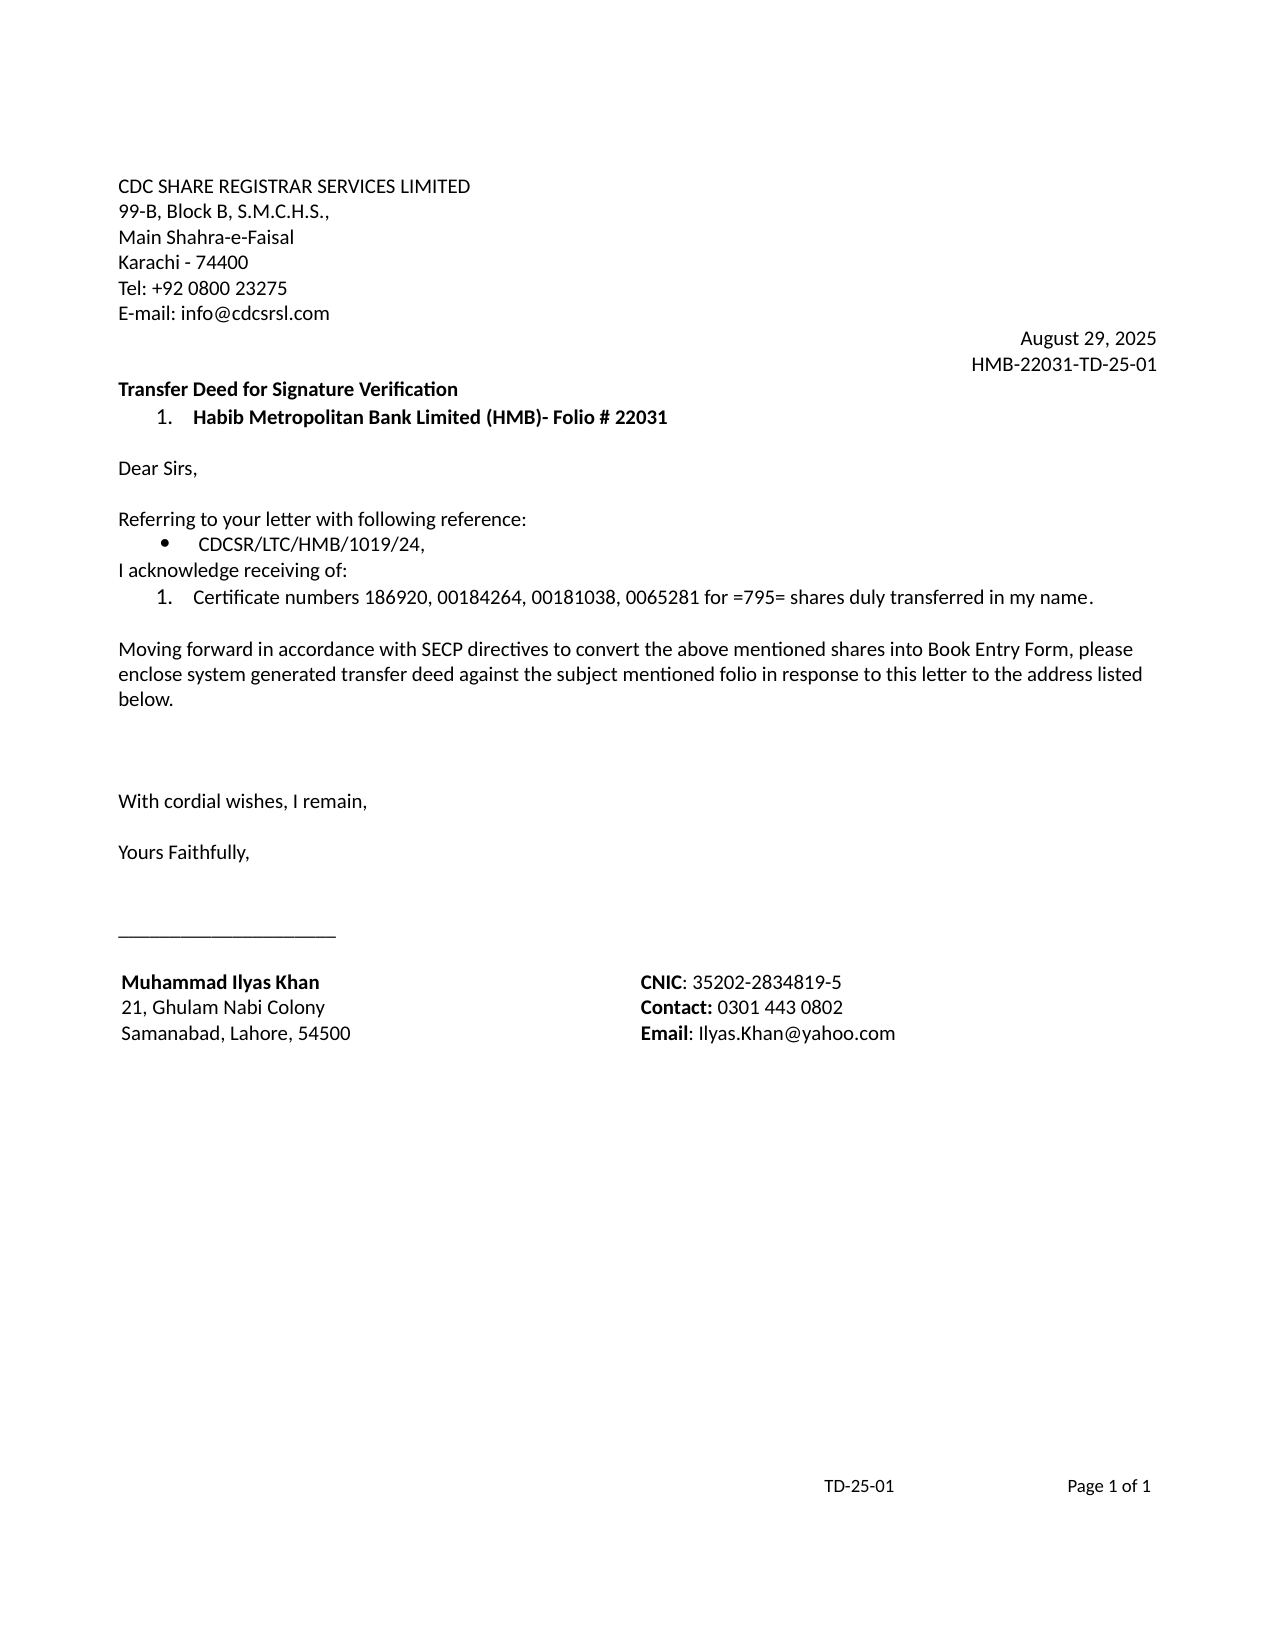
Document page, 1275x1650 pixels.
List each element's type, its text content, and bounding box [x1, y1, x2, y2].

text 99-B, Block B, S.M.C.H.S., [118, 198, 1157, 224]
text I acknowledge receiving of: [118, 557, 1157, 582]
text CDC SHARE REGISTRAR SERVICES LIMITED [118, 173, 1157, 198]
text E-mail: info@cdcsrsl.com [118, 300, 1157, 326]
text Moving forward in accordance with SECP directives to convert the above mentioned shares into Book Entry Form, please enclose system generated transfer deed against the subject mentioned folio in response to this letter to the address listed below. [118, 636, 1157, 712]
text Main Shahra-e-Faisal [118, 224, 1157, 249]
text HMB-22031-TD-25-01 [118, 351, 1157, 376]
table_header CNIC: 35202-2834819-5 Contact: 0301 443 0802 Email: Ilyas.Khan@yahoo.com [638, 941, 1157, 1048]
text Referring to your letter with following reference: [118, 506, 1157, 531]
text August 29, 2025 [118, 326, 1157, 351]
text _____________________ [118, 915, 1157, 941]
text Tel: +92 0800 23275 [118, 275, 1157, 300]
text Yours Faithfully, [118, 839, 1157, 864]
list CDCSR/LTC/HMB/1019/24, [161, 531, 1157, 557]
text Transfer Deed for Signature Verification [118, 376, 1157, 402]
text With cordial wishes, I remain, [118, 788, 1157, 814]
list Certificate numbers 186920, 00184264, 00181038, 0065281 for =795= shares duly transferred in my name. [156, 582, 1157, 610]
text Karachi - 74400 [118, 249, 1157, 275]
table_header Muhammad Ilyas Khan 21, Ghulam Nabi Colony Samanabad, Lahore, 54500 [118, 941, 637, 1048]
text Dear Sirs, [118, 455, 1157, 481]
list Habib Metropolitan Bank Limited (HMB)- Folio # 22031 [156, 402, 1157, 430]
